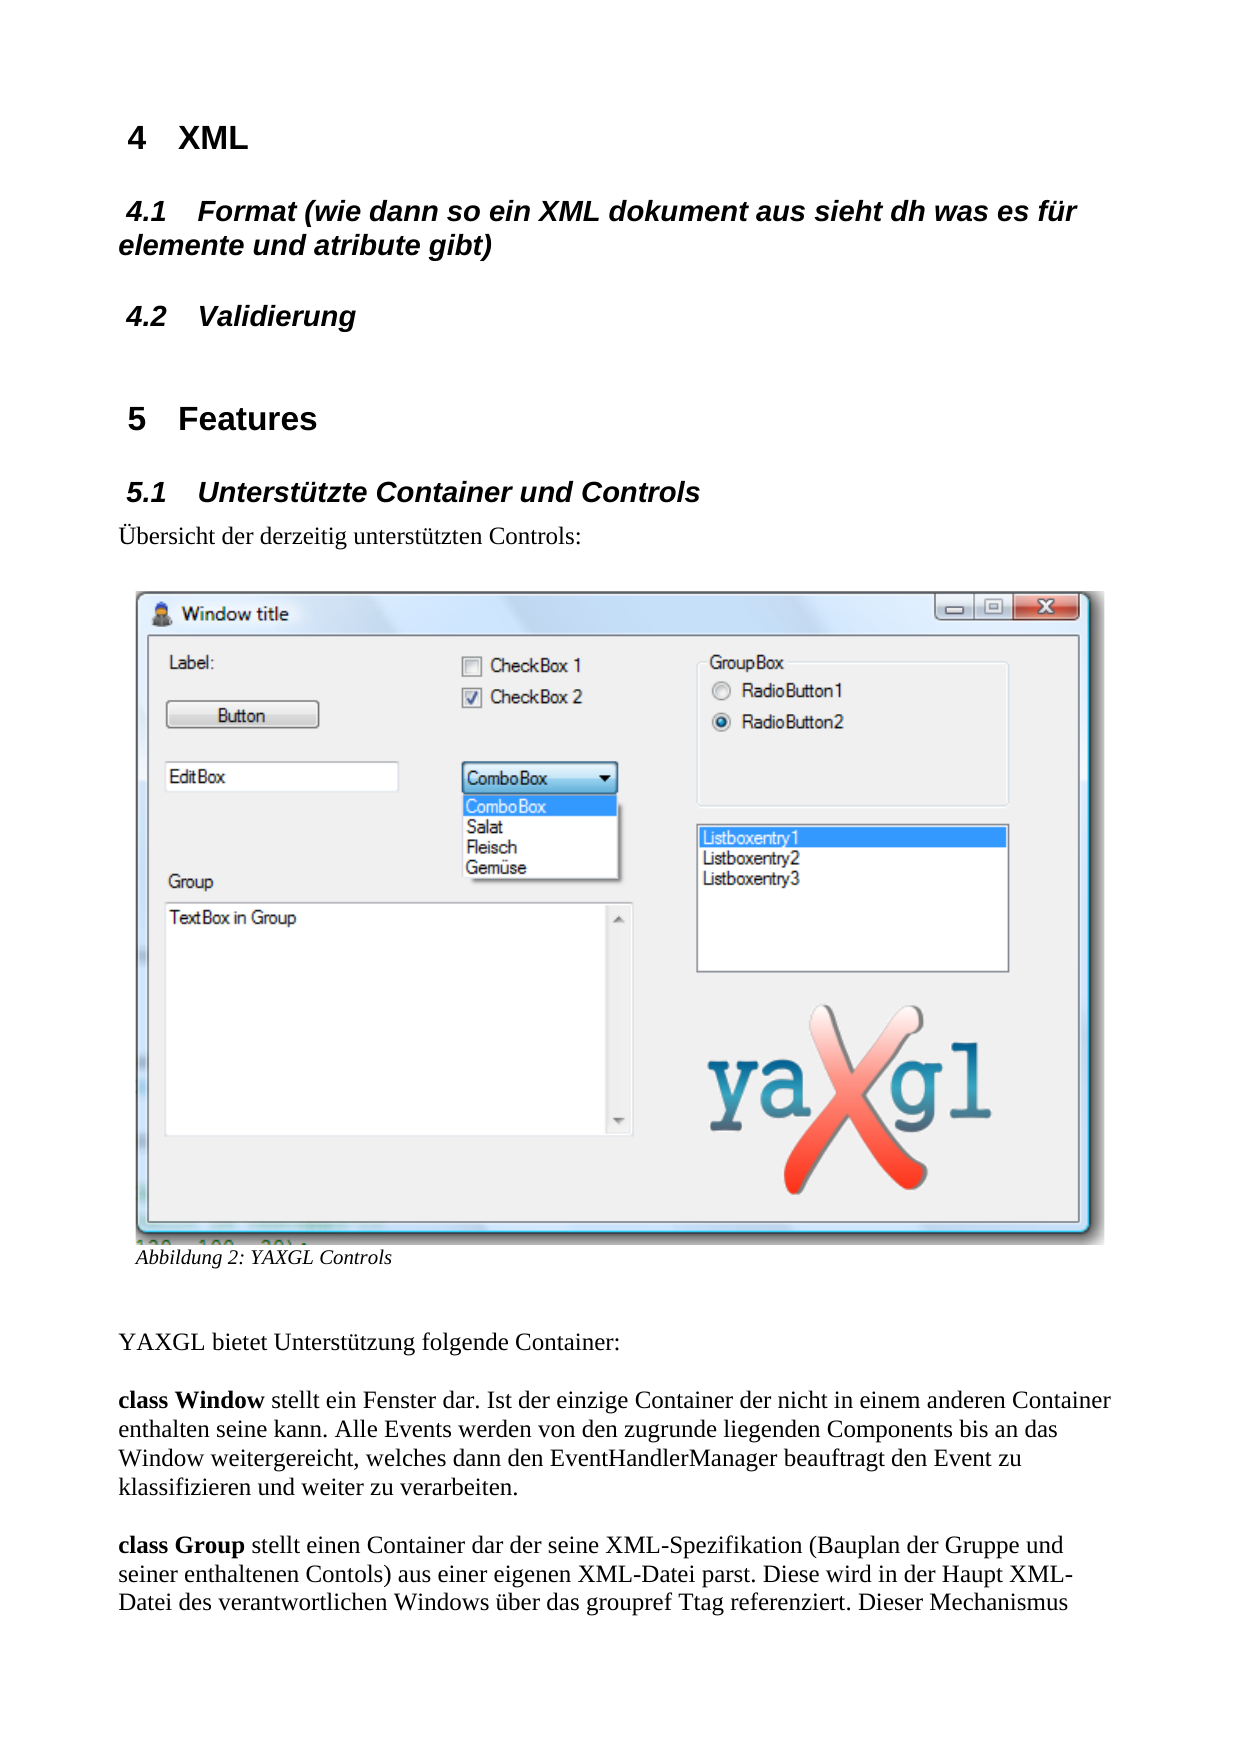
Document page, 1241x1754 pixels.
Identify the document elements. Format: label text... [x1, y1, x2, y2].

subtitle Unterstützte Container und Controls [118, 475, 1122, 508]
subtitle Format (wie dann so ein XML dokument aus sieht dh was es für elemente und atribute gibt) [118, 194, 1122, 261]
text Abbildung 2: YAXGL Controls [136, 1245, 1104, 1269]
text Übersicht der derzeitig unterstützten Controls: [118, 521, 1122, 549]
subtitle Features [118, 399, 1122, 437]
subtitle Validierung [118, 299, 1122, 332]
text YAXGL bietet Unterstützung folgende Container: [118, 1327, 1122, 1356]
text class Window stellt ein Fenster dar. Ist der einzige Container der nicht in einem anderen Container enthalten seine kann. Alle Events werden von den zugrunde liegenden Components bis an das Window weitergereicht, welches dann den EventHandlerManager beauftragt den Event zu klassifizieren und weiter zu verarbeiten. [118, 1385, 1122, 1500]
text class Group stellt einen Container dar der seine XML-Spezifikation (Bauplan der Gruppe und seiner enthaltenen Contols) aus einer eigenen XML-Datei parst. Diese wird in der Haupt XML-Datei des verantwortlichen Windows über das groupref Ttag referenziert. Dieser Mechanismus [118, 1530, 1122, 1616]
subtitle XML [118, 118, 1122, 157]
